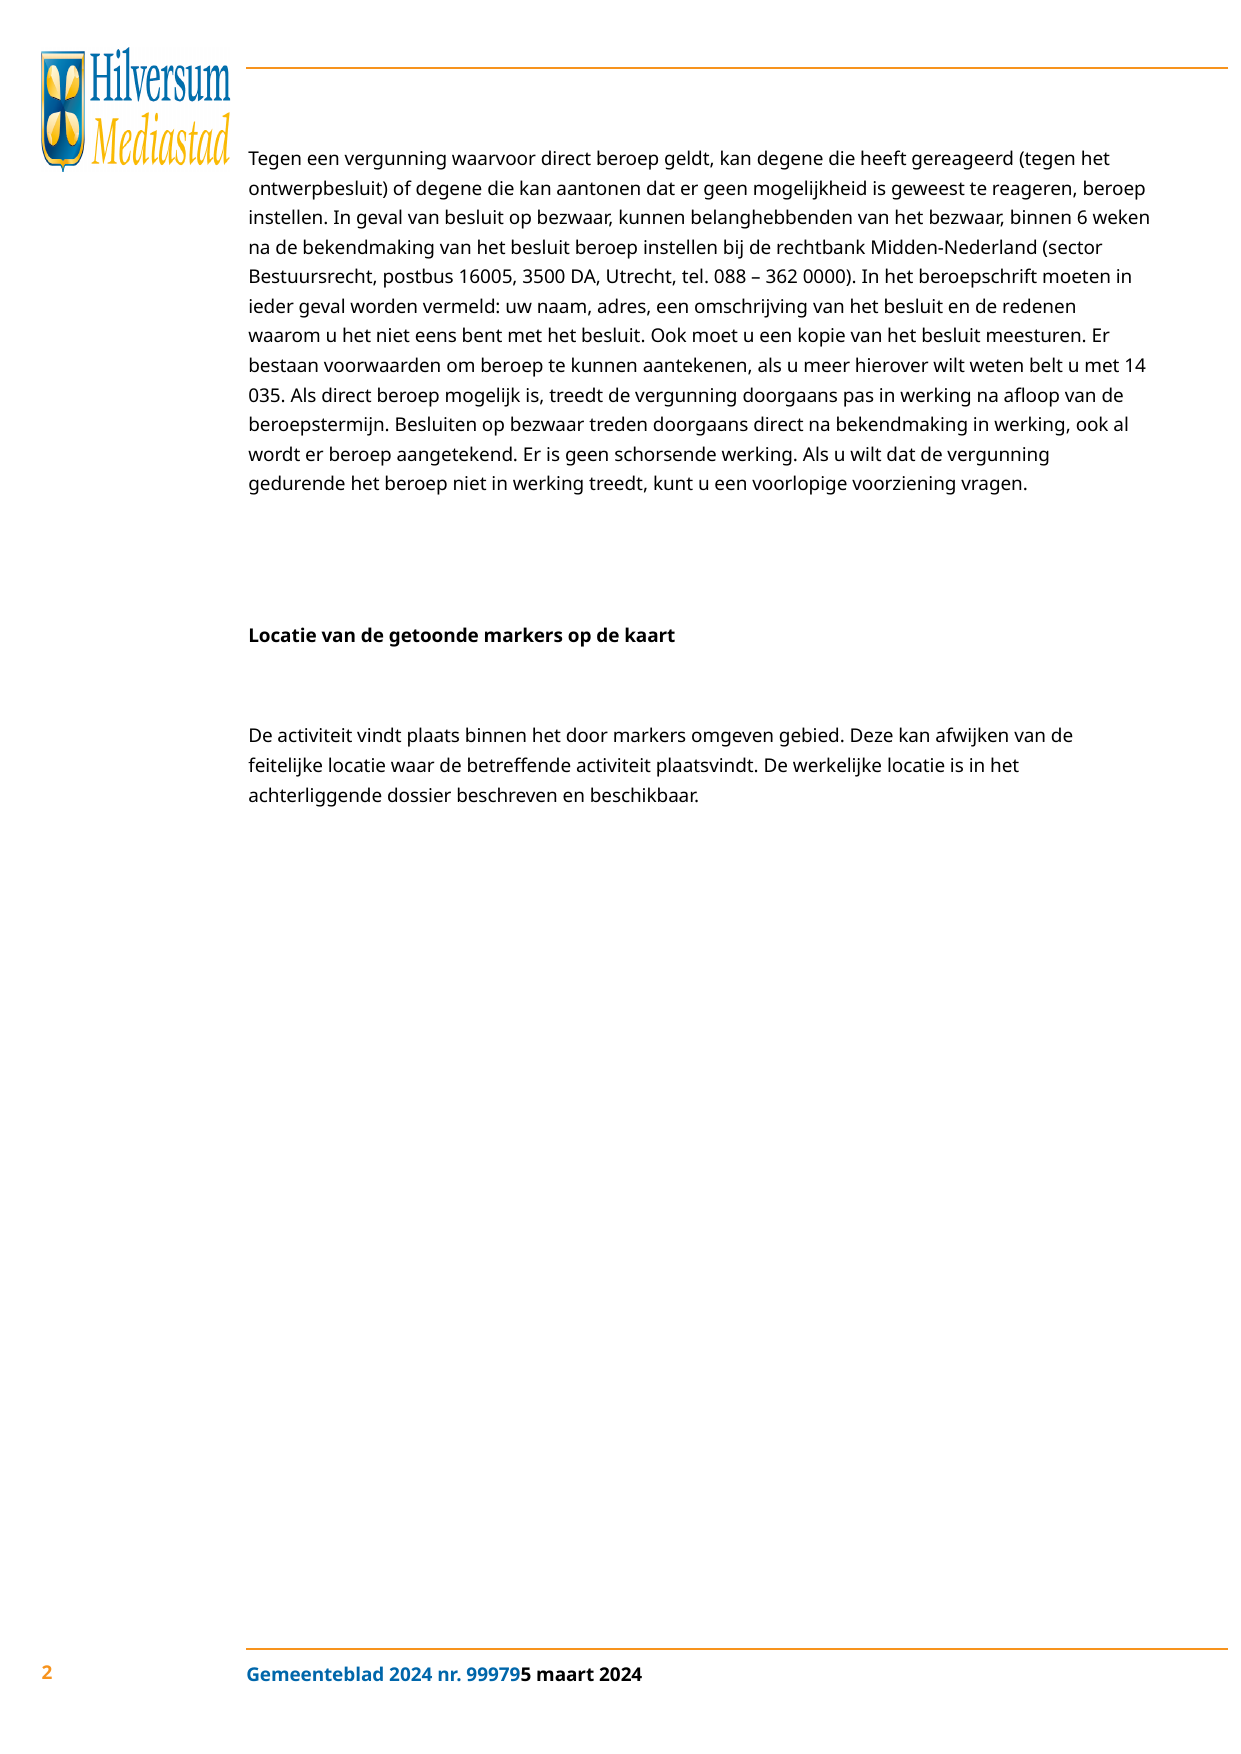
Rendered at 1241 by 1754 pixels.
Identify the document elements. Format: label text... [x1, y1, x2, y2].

picture [41, 47, 231, 172]
text De activiteit vindt plaats binnen het door markers omgeven gebied. Deze kan afwijken van de feitelijke locatie waar de betreffende activiteit plaatsvindt. De werkelijke locatie is in het achterliggende dossier beschreven en beschikbaar. [248, 723, 1152, 808]
text Locatie van de getoonde markers op de kaart [248, 622, 1152, 648]
text Tegen een vergunning waarvoor direct beroep geldt, kan degene die heeft gereageerd (tegen het ontwerpbesluit) of degene die kan aantonen dat er geen mogelijkheid is geweest te reageren, beroep instellen. In geval van besluit op bezwaar, kunnen belanghebbenden van het bezwaar, binnen 6 weken na de bekendmaking van het besluit beroep instellen bij de rechtbank Midden-Nederland (sector Bestuursrecht, postbus 16005, 3500 DA, Utrecht, tel. 088 – 362 0000). In het beroepschrift moeten in ieder geval worden vermeld: uw naam, adres, een omschrijving van het besluit en de redenen waarom u het niet eens bent met het besluit. Ook moet u een kopie van het besluit meesturen. Er bestaan voorwaarden om beroep te kunnen aantekenen, als u meer hierover wilt weten belt u met 14 035. Als direct beroep mogelijk is, treedt de vergunning doorgaans pas in werking na afloop van de beroepstermijn. Besluiten op bezwaar treden doorgaans direct na bekendmaking in werking, ook al wordt er beroep aangetekend. Er is geen schorsende werking. Als u wilt dat de vergunning gedurende het beroep niet in werking treedt, kunt u een voorlopige voorziening vragen. [248, 145, 1152, 496]
